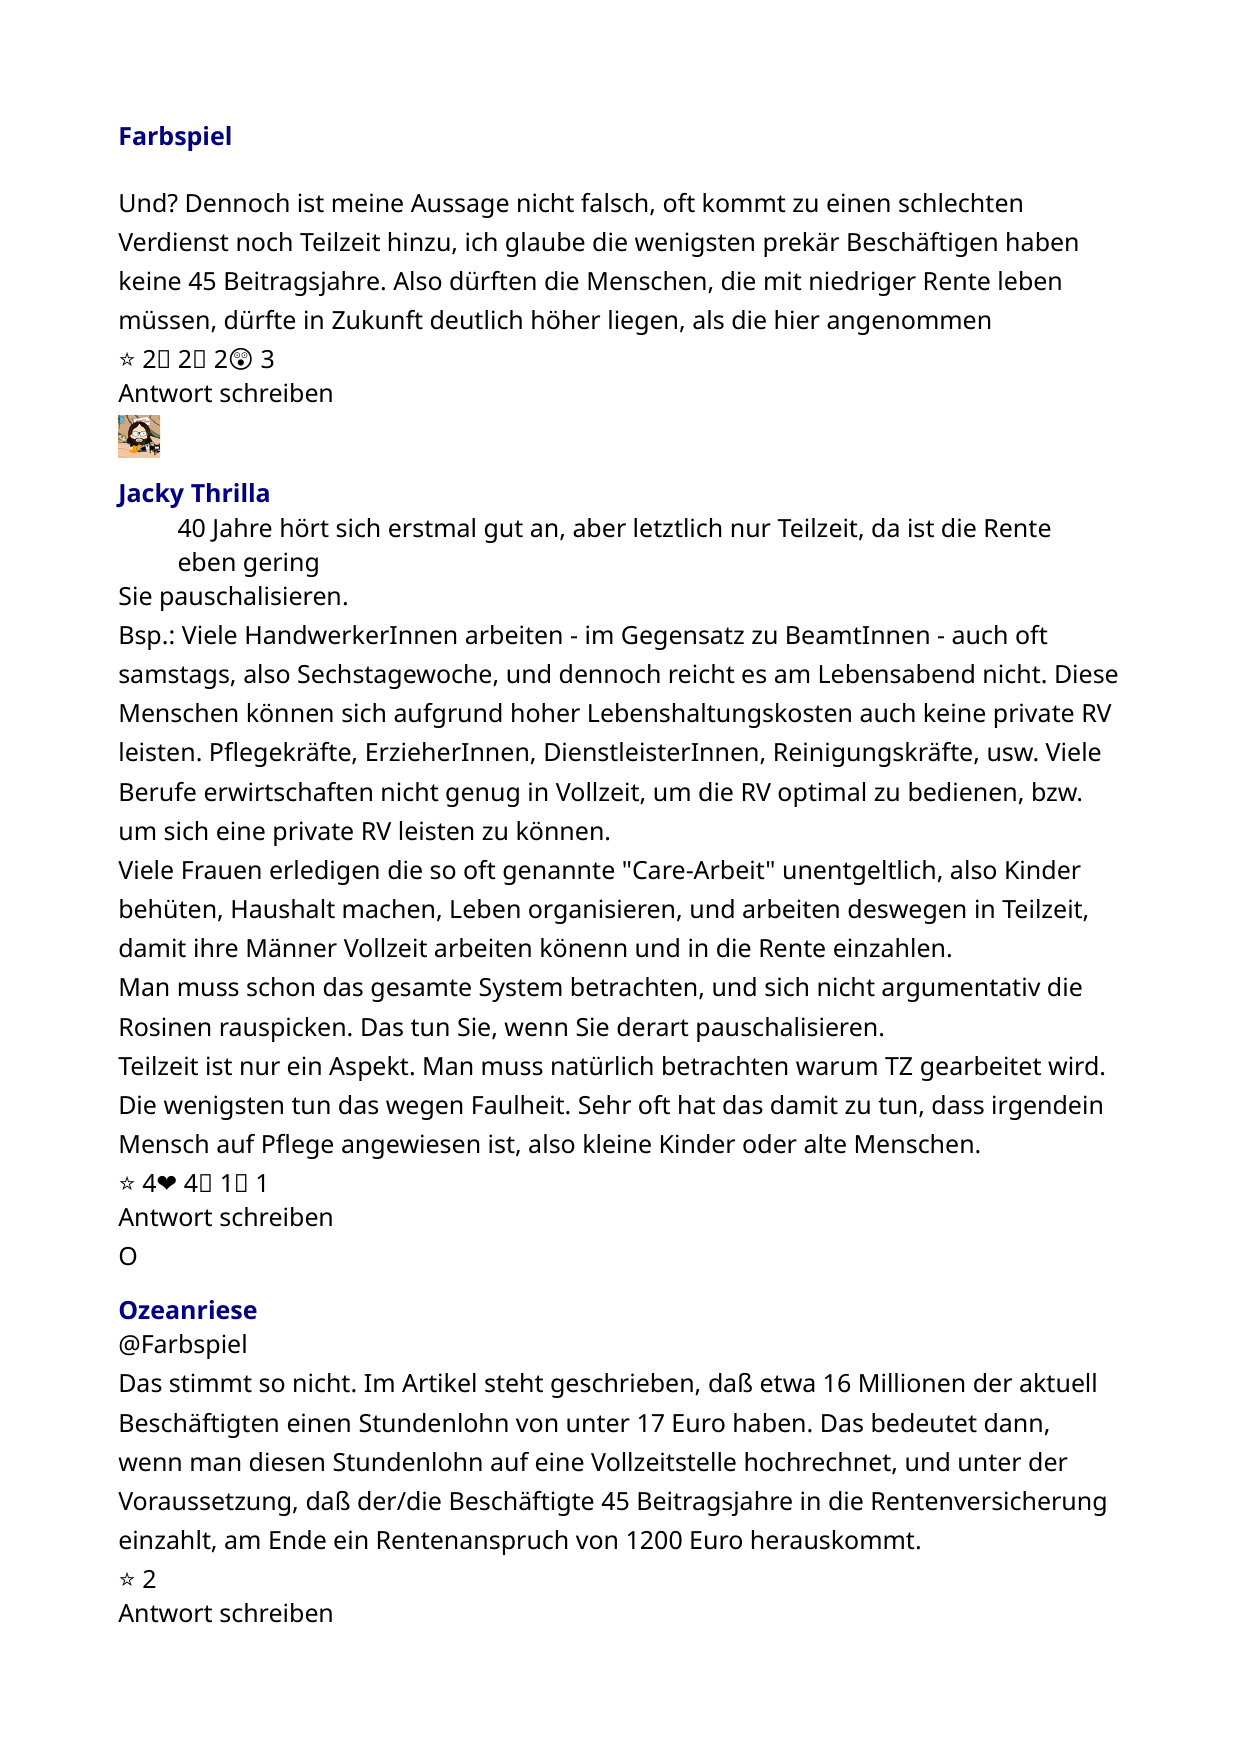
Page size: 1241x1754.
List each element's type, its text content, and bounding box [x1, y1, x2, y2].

text Sie pauschalisieren. [118, 578, 1122, 612]
text Das stimmt so nicht. Im Artikel steht geschrieben, daß etwa 16 Millionen der aktuell Beschäftigten einen Stundenlohn von unter 17 Euro haben. Das bedeutet dann, wenn man diesen Stundenlohn auf eine Vollzeitstelle hochrechnet, und unter der Voraussetzung, daß der/die Beschäftigte 45 Beitragsjahre in die Rentenversicherung einzahlt, am Ende ein Rentenanspruch von 1200 Euro herauskommt. [118, 1366, 1122, 1557]
text Antwort schreiben [118, 1200, 1122, 1234]
text 40 Jahre hört sich erstmal gut an, aber letztlich nur Teilzeit, da ist die Rente eben gering [177, 510, 1063, 578]
text Antwort schreiben [118, 376, 1122, 410]
text Man muss schon das gesamte System betrachten, und sich nicht argumentativ die Rosinen rauspicken. Das tun Sie, wenn Sie derart pauschalisieren. [118, 970, 1122, 1043]
text Teilzeit ist nur ein Aspekt. Man muss natürlich betrachten warum TZ gearbeitet wird. Die wenigsten tun das wegen Faulheit. Sehr oft hat das damit zu tun, dass irgendein Mensch auf Pflege angewiesen ist, also kleine Kinder oder alte Menschen. [118, 1048, 1122, 1161]
text Und? Dennoch ist meine Aussage nicht falsch, oft kommt zu einen schlechten Verdienst noch Teilzeit hinzu, ich glaube die wenigsten prekär Beschäftigen haben keine 45 Beitragsjahre. Also dürften die Menschen, die mit niedriger Rente leben müssen, dürfte in Zukunft deutlich höher liegen, als die hier angenommen [118, 185, 1122, 337]
text ⭐️ 4❤️ 4🙁 1🤨 1 [118, 1166, 1122, 1200]
text Viele Frauen erledigen die so oft genannte "Care-Arbeit" unentgeltlich, also Kinder behüten, Haushalt machen, Leben organisieren, und arbeiten deswegen in Teilzeit, damit ihre Männer Vollzeit arbeiten könenn und in die Rente einzahlen. [118, 852, 1122, 965]
subtitle Jacky Thrilla [118, 476, 1122, 510]
text Antwort schreiben [118, 1596, 1122, 1630]
text ⭐️ 2 [118, 1562, 1122, 1596]
text ⭐️ 2🙁 2🤨 2😲 3 [118, 342, 1122, 376]
text @Farbspiel [118, 1327, 1122, 1361]
subtitle Farbspiel [118, 118, 1122, 152]
text Bsp.: Viele HandwerkerInnen arbeiten - im Gegensatz zu BeamtInnen - auch oft samstags, also Sechstagewoche, und dennoch reicht es am Lebensabend nicht. Diese Menschen können sich aufgrund hoher Lebenshaltungskosten auch keine private RV leisten. Pflegekräfte, ErzieherInnen, DienstleisterInnen, Reinigungskräfte, usw. Viele Berufe erwirtschaften nicht genug in Vollzeit, um die RV optimal zu bedienen, bzw. um sich eine private RV leisten zu können. [118, 617, 1122, 847]
picture [118, 415, 161, 458]
text O [118, 1239, 1122, 1273]
subtitle Ozeanriese [118, 1293, 1122, 1327]
